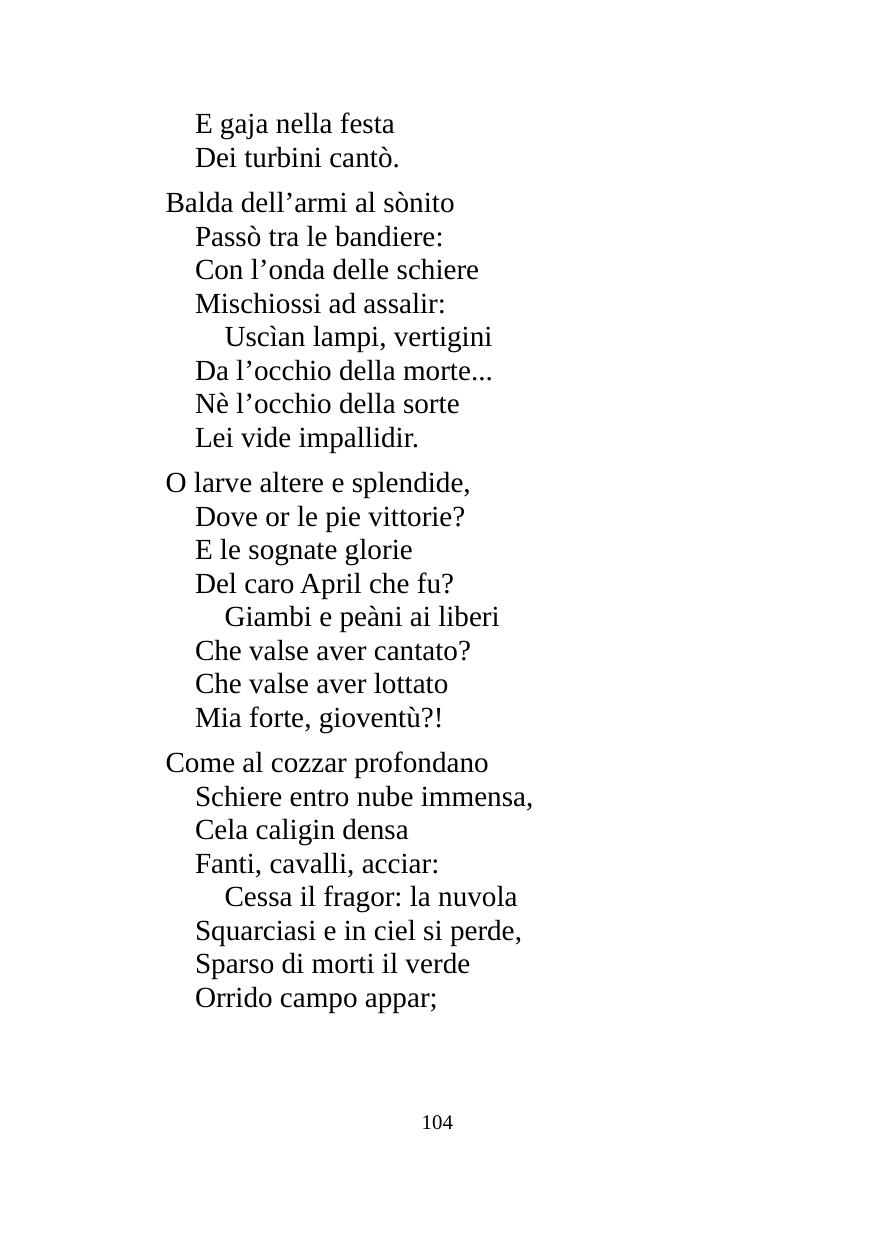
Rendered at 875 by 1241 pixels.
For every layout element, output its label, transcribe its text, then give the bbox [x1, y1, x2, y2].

text Balda dell’armi al sònito Passò tra le bandiere: Con l’onda delle schiere Mischiossi ad assalir: [165, 185, 768, 319]
text Cessa il fragor: la nuvola Squarciasi e in ciel si perde, Sparso di morti il verde Orrido campo appar; [195, 879, 768, 1014]
text E gaja nella festa Dei turbini cantò. [195, 106, 768, 173]
text O larve altere e splendide, Dove or le pie vittorie? E le sognate glorie Del caro April che fu? [165, 465, 768, 599]
text Uscìan lampi, vertigini Da l’occhio della morte... Nè l’occhio della sorte Lei vide impallidir. [195, 319, 768, 453]
text Giambi e peàni ai liberi Che valse aver cantato? Che valse aver lottato Mia forte, gioventù?! [195, 599, 768, 733]
text Come al cozzar profondano Schiere entro nube immensa, Cela caligin densa Fanti, cavalli, acciar: [165, 745, 768, 879]
